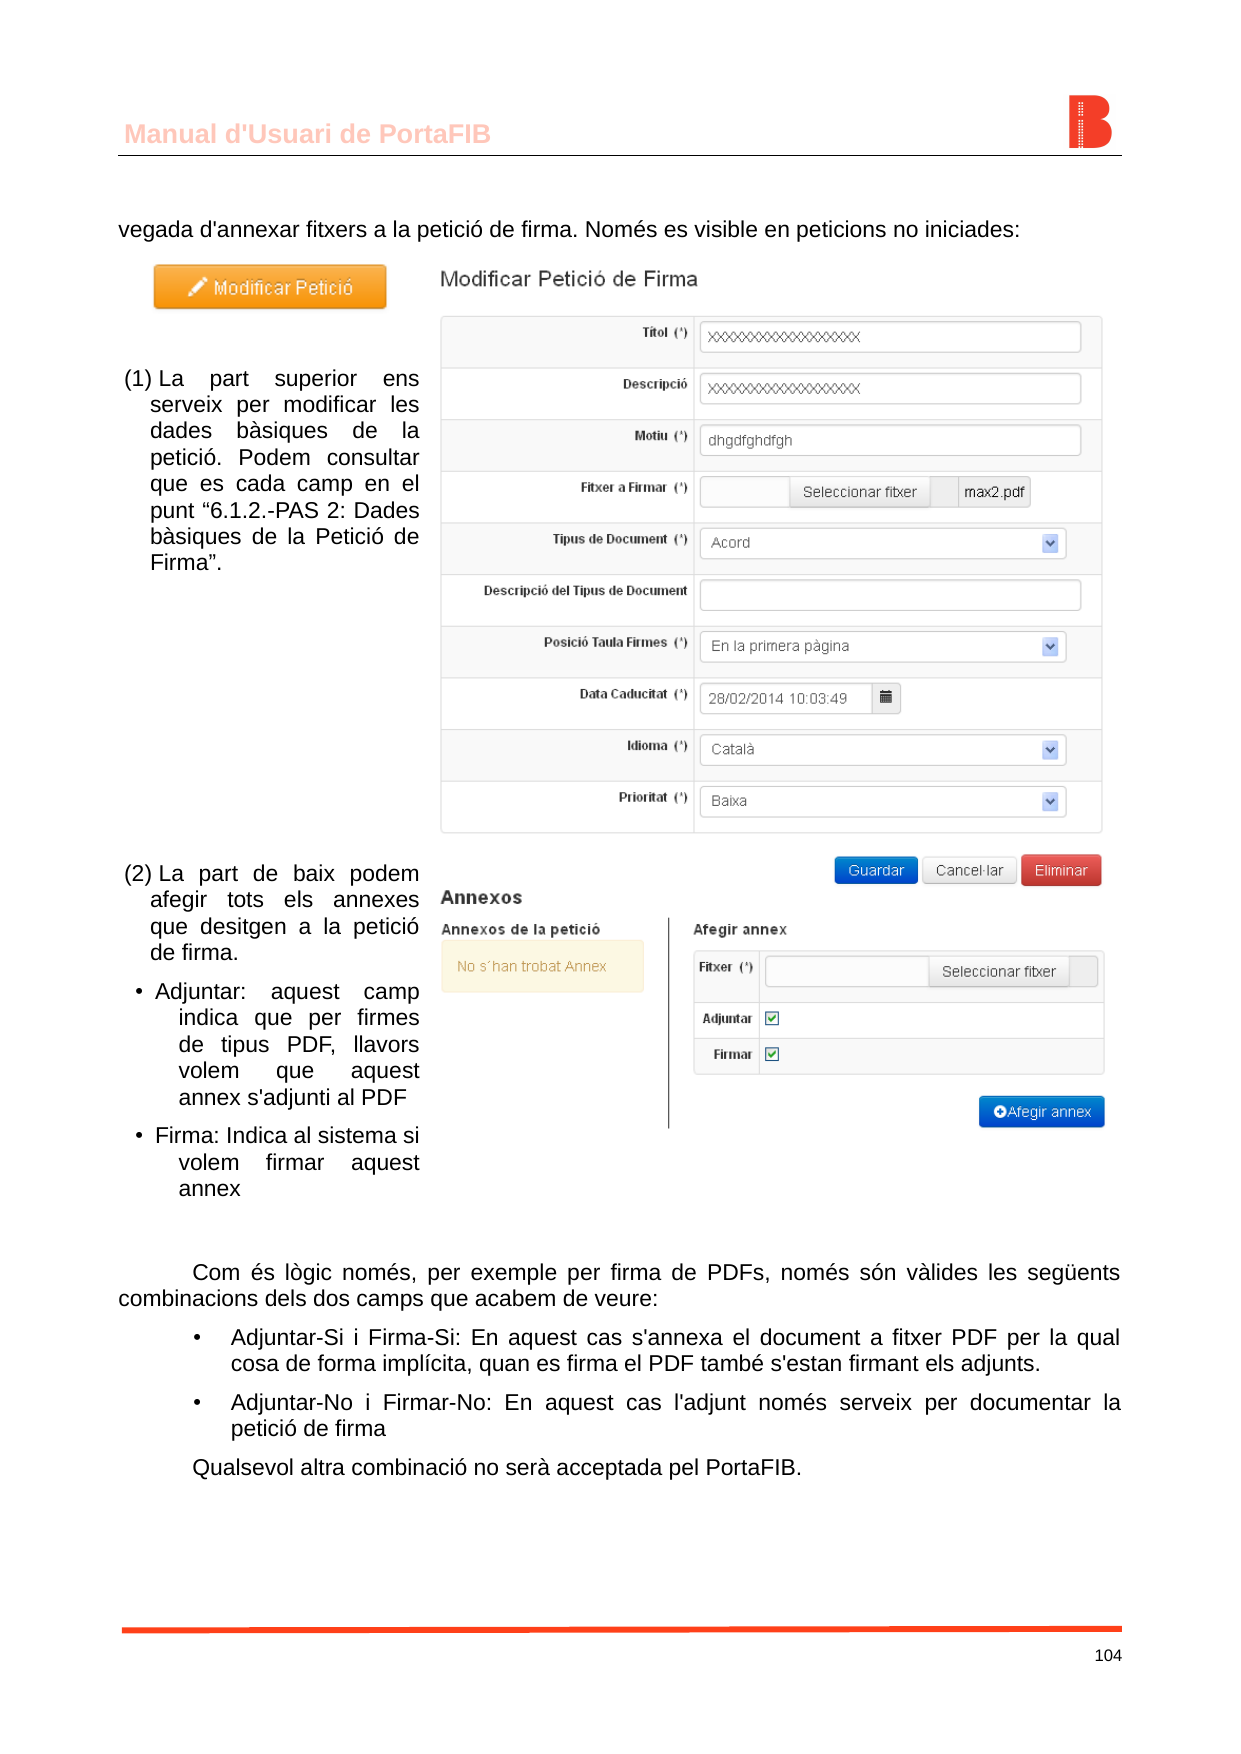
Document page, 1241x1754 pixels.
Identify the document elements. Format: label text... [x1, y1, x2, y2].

table_header [425, 255, 1122, 1219]
picture [1063, 94, 1117, 150]
text Com és lògic només, per exemple per firma de PDFs, només són vàlides les següents combinacions dels dos camps que acabem de veure: [118, 1258, 1122, 1311]
table_header La part superior ens serveix per modificar les dades bàsiques de la petició. Podem consultar que es cada camp en el punt “6.1.2.-PAS 2: Dades bàsiques de la Petició de Firma”. La part de baix podem afegir tots els annexes que desitgen a la petició de firma. Adjuntar: aquest camp indica que per firmes de tipus PDF, llavors volem que aquest annex s'adjunti al PDF Firma: Indica al sistema si volem firmar aquest annex [118, 255, 425, 1219]
text Qualsevol altra combinació no serà acceptada pel PortaFIB. [118, 1454, 1122, 1480]
list Adjuntar-No i Firmar-No: En aquest cas l'adjunt només serveix per documentar la petició de firma [193, 1389, 1122, 1442]
picture [151, 260, 393, 314]
text vegada d'annexar fitxers a la petició de firma. Només es visible en peticions no iniciades: [118, 216, 1122, 242]
picture [431, 260, 1112, 1138]
list Adjuntar-Si i Firma-Si: En aquest cas s'annexa el document a fitxer PDF per la qual cosa de forma implícita, quan es firma el PDF també s'estan firmant els adjunts. [193, 1324, 1122, 1376]
